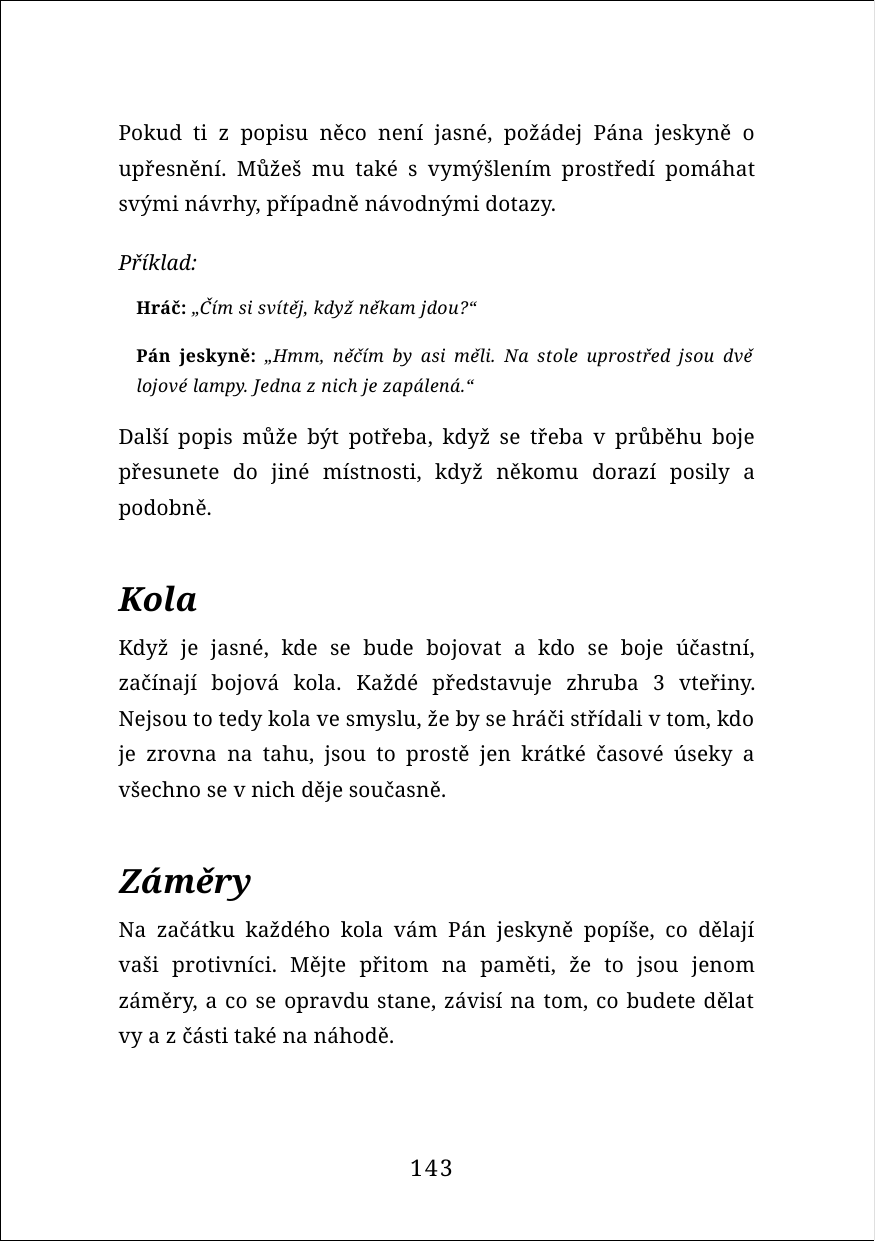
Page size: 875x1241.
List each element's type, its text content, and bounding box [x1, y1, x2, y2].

text Pán jeskyně: „Hmm, něčím by asi měli. Na stole uprostřed jsou dvě lojové lampy. Jedna z nich je zapálená.“ [136, 344, 756, 398]
text Když je jasné, kde se bude bojovat a kdo se boje účastní, začínají bojová kola. Každé představuje zhruba 3 vteřiny. Nejsou to tedy kola ve smyslu, že by se hráči střídali v tom, kdo je zrovna na tahu, jsou to prostě jen krátké časové úseky a všechno se v nich děje současně. [118, 633, 756, 803]
subtitle Záměry [118, 858, 756, 903]
text Další popis může být potřeba, když se třeba v průběhu boje přesunete do jiné místnosti, když někomu dorazí posily a podobně. [118, 422, 756, 521]
text Pokud ti z popisu něco není jasné, požádej Pána jeskyně o upřesnění. Můžeš mu také s vymýšlením prostředí pomáhat svými návrhy, případně návodnými dotazy. [118, 118, 756, 218]
text Na začátku každého kola vám Pán jeskyně popíše, co dělají vaši protivníci. Mějte přitom na paměti, že to jsou jenom záměry, a co se opravdu stane, závisí na tom, co budete dělat vy a z části také na náhodě. [118, 915, 756, 1050]
text Příklad: [118, 248, 756, 277]
text Hráč: „Čím si svítěj, když někam jdou?“ [136, 296, 756, 320]
subtitle Kola [118, 576, 756, 621]
